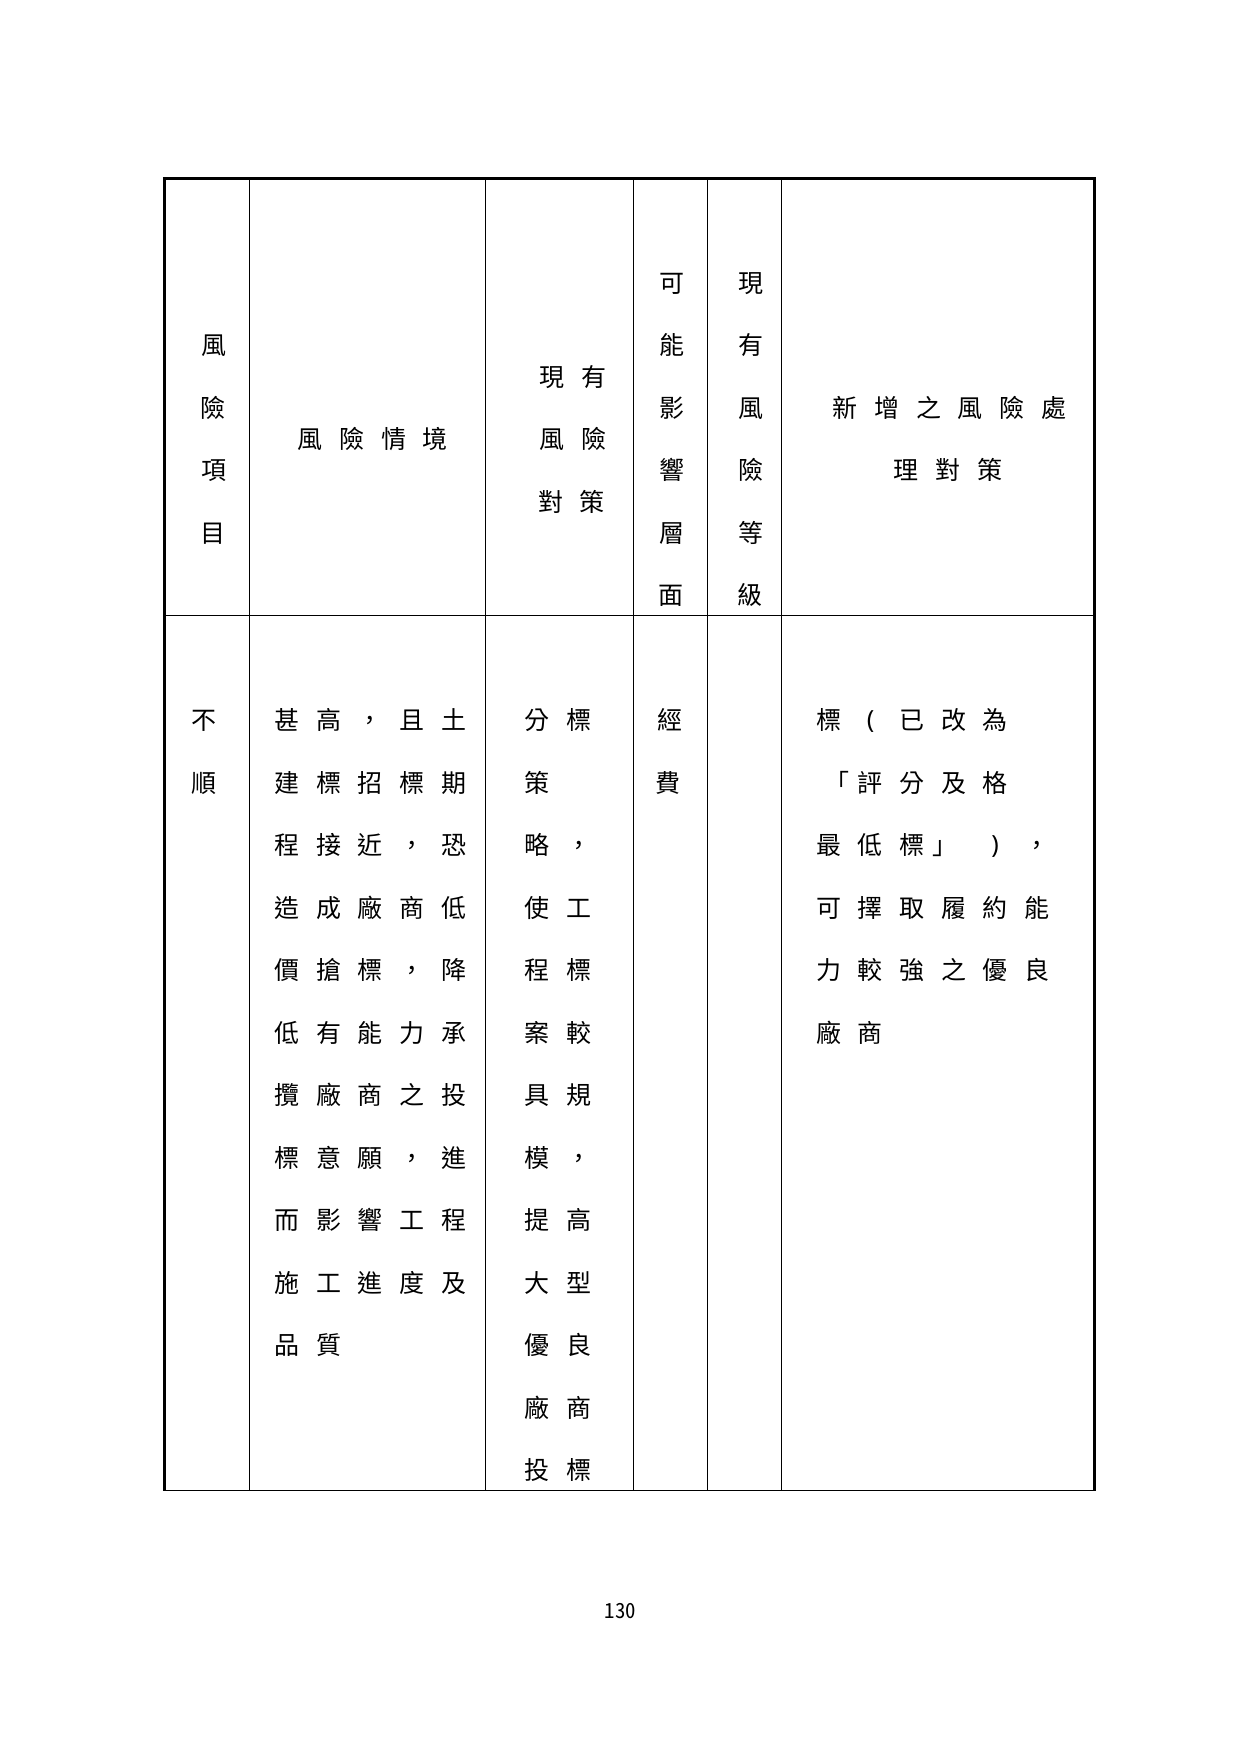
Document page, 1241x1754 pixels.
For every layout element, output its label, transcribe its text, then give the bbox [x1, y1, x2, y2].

table_cell [708, 616, 781, 1490]
table_header 可能影響層面 [634, 180, 707, 615]
table_header 現有風險對策 [486, 180, 633, 615]
table_header 風險情境 [250, 180, 485, 615]
table_cell 標(已改為「評分及格 最低標」)，可擇取履約能力較強之優良廠商 [782, 616, 1093, 1490]
table_cell 分標策略，使工程標案較具規模，提高大型優良廠商投標 [486, 616, 633, 1490]
table_cell 不順 [166, 616, 249, 1490]
table_cell 經費 [634, 616, 707, 1490]
table_cell 甚高，且土建標招標期程接近，恐造成廠商低價搶標，降低有能力承攬廠商之投標意願，進而影響工程施工進度及品質 [250, 616, 485, 1490]
table_header 現有風險等級 [708, 180, 781, 615]
table_header 新增之風險處理對策 [782, 180, 1093, 615]
table_header 風險 項目 [166, 180, 249, 615]
